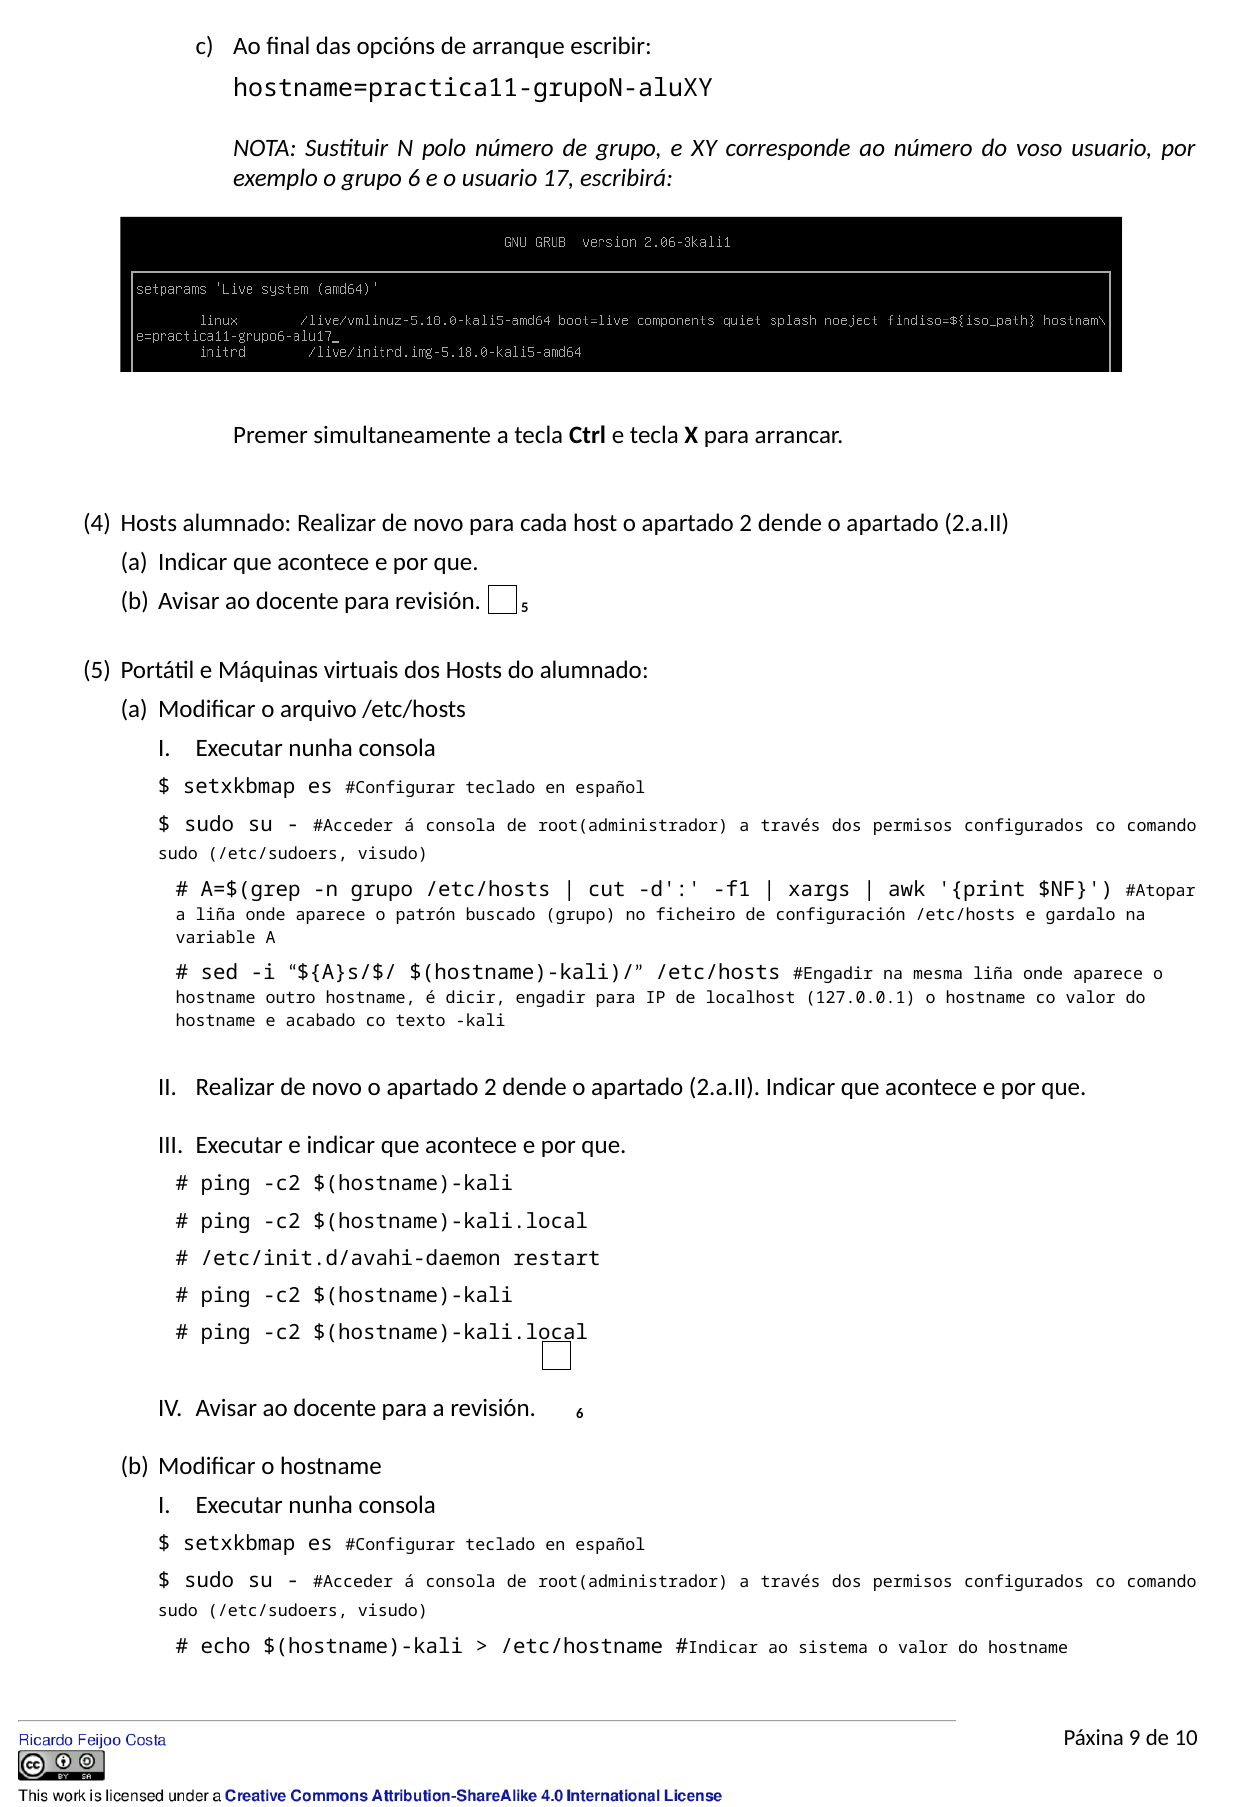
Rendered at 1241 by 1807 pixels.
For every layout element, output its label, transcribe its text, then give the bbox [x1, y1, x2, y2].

list Ao final das opcións de arranque escribir: [195, 30, 1197, 60]
list # /etc/init.d/avahi-daemon restart [140, 1243, 1197, 1271]
list Indicar que acontece e por que. [120, 546, 1197, 577]
list # ping -c2 $(hostname)-kali.local [140, 1206, 1197, 1234]
list NOTA: Sustituir N polo número de grupo, e XY corresponde ao número do voso usuario, por exemplo o grupo 6 e o usuario 17, escribirá: [195, 132, 1197, 193]
list Avisar ao docente para a revisión. 6 [158, 1392, 1197, 1422]
picture [8, 1715, 957, 1806]
list Portátil e Máquinas virtuais dos Hosts do alumnado: [83, 654, 1197, 684]
list Modificar o hostname [120, 1450, 1197, 1480]
list # ping -c2 $(hostname)-kali.local [140, 1317, 1197, 1346]
list Executar nunha consola [158, 1489, 1197, 1520]
picture [120, 216, 1123, 372]
list $ setxkbmap es #Configurar teclado en español [122, 1528, 1197, 1557]
list $ sudo su - #Acceder á consola de root(administrador) a través dos permisos configurados co comando sudo (/etc/sudoers, visudo) [122, 1566, 1197, 1622]
list $ setxkbmap es #Configurar teclado en español [122, 772, 1197, 800]
list Realizar de novo o apartado 2 dende o apartado (2.a.II). Indicar que acontece e por que. [158, 1071, 1197, 1102]
list hostname=practica11-grupoN-aluXY [195, 69, 1197, 103]
list Hosts alumnado: Realizar de novo para cada host o apartado 2 dende o apartado (2.a.II) [83, 507, 1197, 537]
list Premer simultaneamente a tecla Ctrl e tecla X para arrancar. [195, 419, 1197, 450]
list # ping -c2 $(hostname)-kali [140, 1280, 1197, 1308]
list # echo $(hostname)-kali > /etc/hostname #Indicar ao sistema o valor do hostname [140, 1631, 1197, 1660]
list $ sudo su - #Acceder á consola de root(administrador) a través dos permisos configurados co comando sudo (/etc/sudoers, visudo) [122, 809, 1197, 866]
list Executar e indicar que acontece e por que. [158, 1129, 1197, 1160]
list # ping -c2 $(hostname)-kali [140, 1168, 1197, 1197]
list Executar nunha consola [158, 732, 1197, 763]
list # sed -i “${A}s/$/ $(hostname)-kali)/” /etc/hosts #Engadir na mesma liña onde aparece o hostname outro hostname, é dicir, engadir para IP de localhost (127.0.0.1) o hostname co valor do hostname e acabado co texto -kali [140, 957, 1197, 1031]
list Modificar o arquivo /etc/hosts [120, 693, 1197, 723]
list Avisar ao docente para revisión. 5 [120, 585, 1197, 616]
list # A=$(grep -n grupo /etc/hosts | cut -d':' -f1 | xargs | awk '{print $NF}') #Atopar a liña onde aparece o patrón buscado (grupo) no ficheiro de configuración /etc/hosts e gardalo na variable A [140, 874, 1197, 948]
